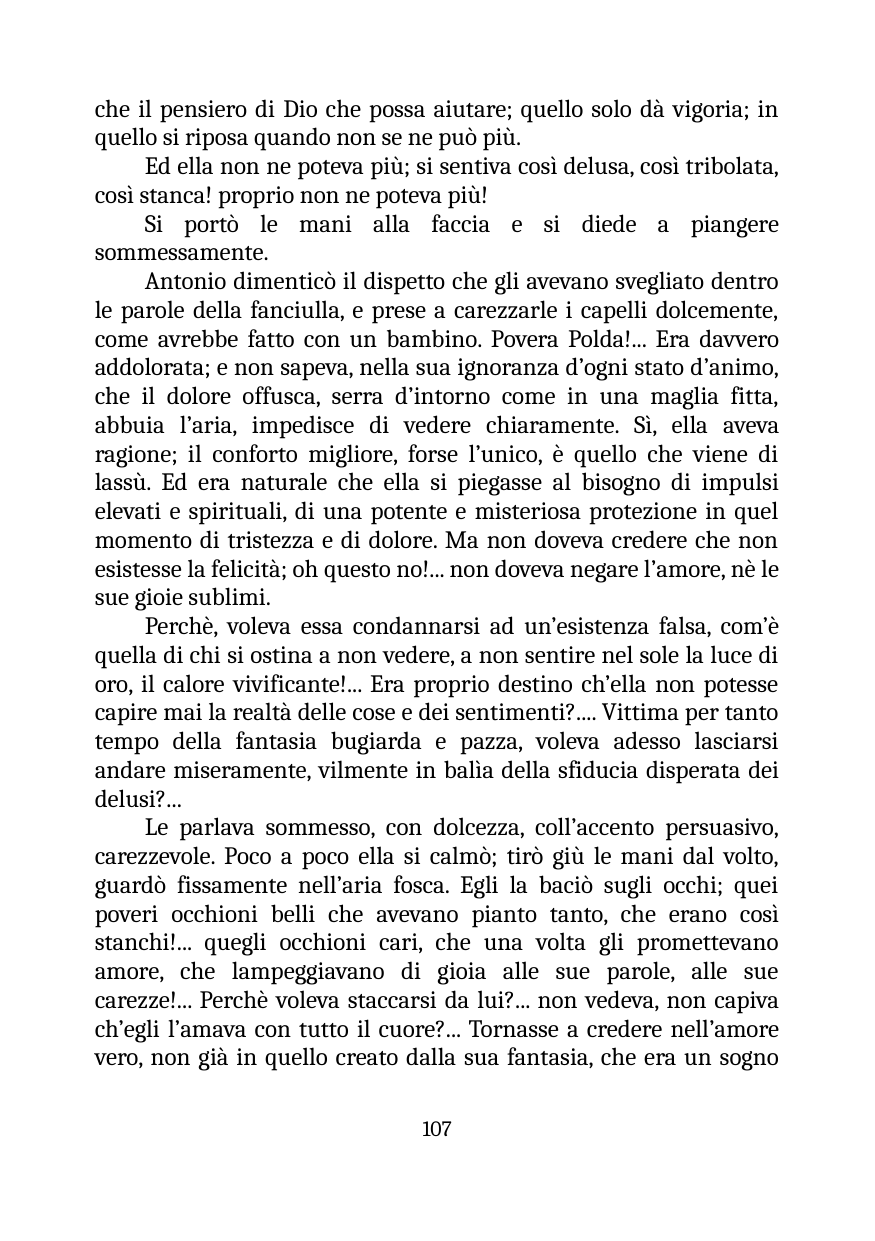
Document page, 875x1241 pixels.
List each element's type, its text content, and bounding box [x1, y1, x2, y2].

text Le parlava sommesso, con dolcezza, coll’accento persuasivo, carezzevole. Poco a poco ella si calmò; tirò giù le mani dal volto, guardò fissamente nell’aria fosca. Egli la baciò sugli occhi; quei poveri occhioni belli che avevano pianto tanto, che erano così stanchi!... quegli occhioni cari, che una volta gli promettevano amore, che lampeggiavano di gioia alle sue parole, alle sue carezze!... Perchè voleva staccarsi da lui?... non vedeva, non capiva ch’egli l’amava con tutto il cuore?... Tornasse a credere nell’amore vero, non già in quello creato dalla sua fantasia, che era un sogno [94, 813, 779, 1072]
text Perchè, voleva essa condannarsi ad un’esistenza falsa, com’è quella di chi si ostina a non vedere, a non sentire nel sole la luce di oro, il calore vivificante!... Era proprio destino ch’ella non potesse capire mai la realtà delle cose e dei sentimenti?.... Vittima per tanto tempo della fantasia bugiarda e pazza, voleva adesso lasciarsi andare miseramente, vilmente in balìa della sfiducia disperata dei delusi?... [94, 612, 779, 813]
text che il pensiero di Dio che possa aiutare; quello solo dà vigoria; in quello si riposa quando non se ne può più. [94, 94, 779, 152]
text Ed ella non ne poteva più; si sentiva così delusa, così tribolata, così stanca! proprio non ne poteva più! [94, 152, 779, 209]
text Antonio dimenticò il dispetto che gli avevano svegliato dentro le parole della fanciulla, e prese a carezzarle i capelli dolcemente, come avrebbe fatto con un bambino. Povera Polda!... Era davvero addolorata; e non sapeva, nella sua ignoranza d’ogni stato d’animo, che il dolore offusca, serra d’intorno come in una maglia fitta, abbuia l’aria, impedisce di vedere chiaramente. Sì, ella aveva ragione; il conforto migliore, forse l’unico, è quello che viene di lassù. Ed era naturale che ella si piegasse al bisogno di impulsi elevati e spirituali, di una potente e misteriosa protezione in quel momento di tristezza e di dolore. Ma non doveva credere che non esistesse la felicità; oh questo no!... non doveva negare l’amore, nè le sue gioie sublimi. [94, 267, 779, 612]
text Si portò le mani alla faccia e si diede a piangere sommessamente. [94, 209, 779, 267]
